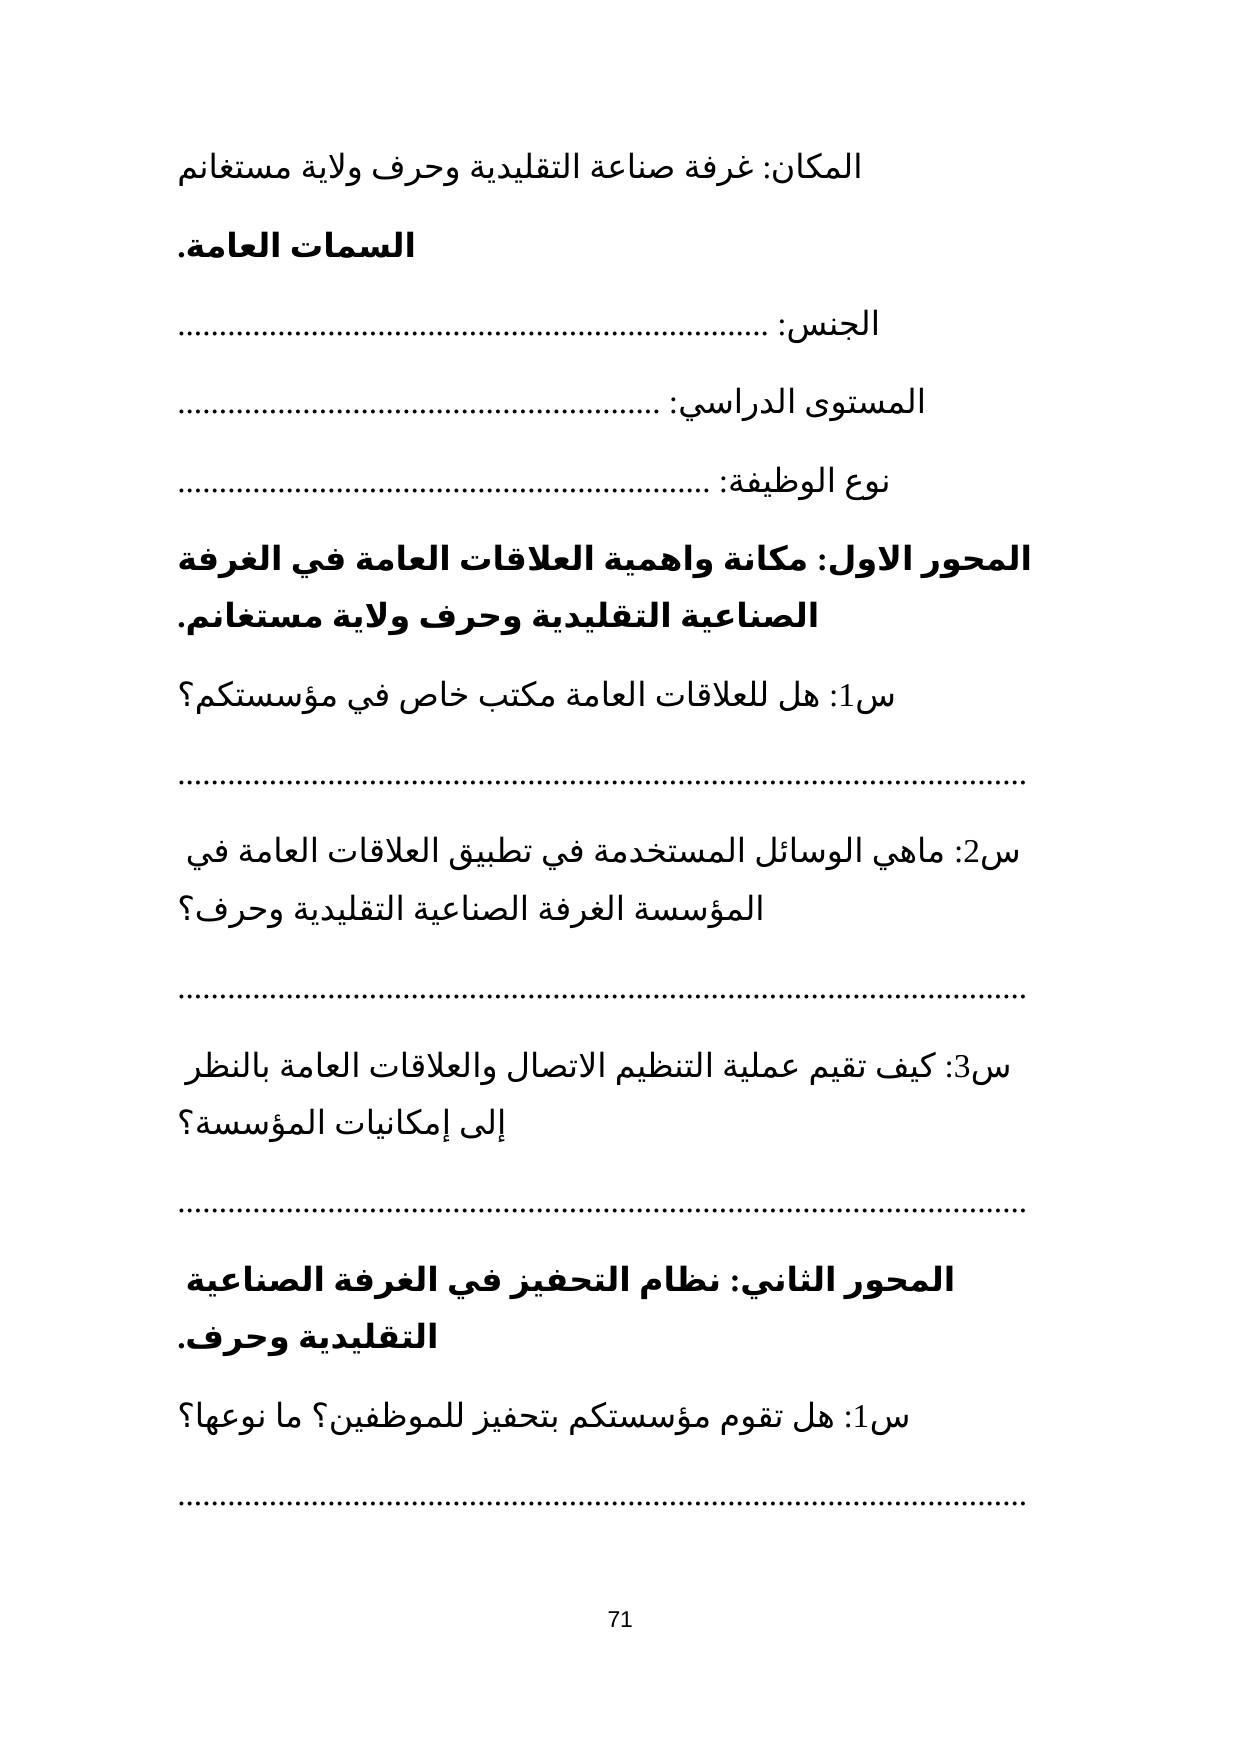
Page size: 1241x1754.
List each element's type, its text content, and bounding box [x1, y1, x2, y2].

text المكان: غرفة صناعة التقليدية وحرف ولاية مستغانم [177, 148, 1063, 186]
text س2: ماهي الوسائل المستخدمة في تطبيق العلاقات العامة في المؤسسة الغرفة الصناعية التقليدية وحرف؟ [177, 832, 1063, 928]
text س1: هل للعلاقات العامة مكتب خاص في مؤسستكم؟ [177, 675, 1063, 713]
text المستوى الدراسي: .......................................................... [177, 383, 1063, 421]
text الجنس: ....................................................................... [177, 304, 1063, 343]
text نوع الوظيفة: ................................................................ [177, 461, 1063, 499]
text ...................................................................................................... [177, 753, 1063, 792]
text ...................................................................................................... [177, 1182, 1063, 1220]
text ...................................................................................................... [177, 1474, 1063, 1513]
text س3: كيف تقيم عملية التنظيم الاتصال والعلاقات العامة بالنظر إلى إمكانيات المؤسسة؟ [177, 1046, 1063, 1142]
text ...................................................................................................... [177, 968, 1063, 1006]
text س1: هل تقوم مؤسستكم بتحفيز للموظفين؟ ما نوعها؟ [177, 1396, 1063, 1434]
text المحور الاول: مكانة واهمية العلاقات العامة في الغرفة الصناعية التقليدية وحرف ولاية مستغانم. [177, 539, 1063, 635]
text المحور الثاني: نظام التحفيز في الغرفة الصناعية التقليدية وحرف. [177, 1260, 1063, 1356]
text السمات العامة. [177, 226, 1063, 264]
